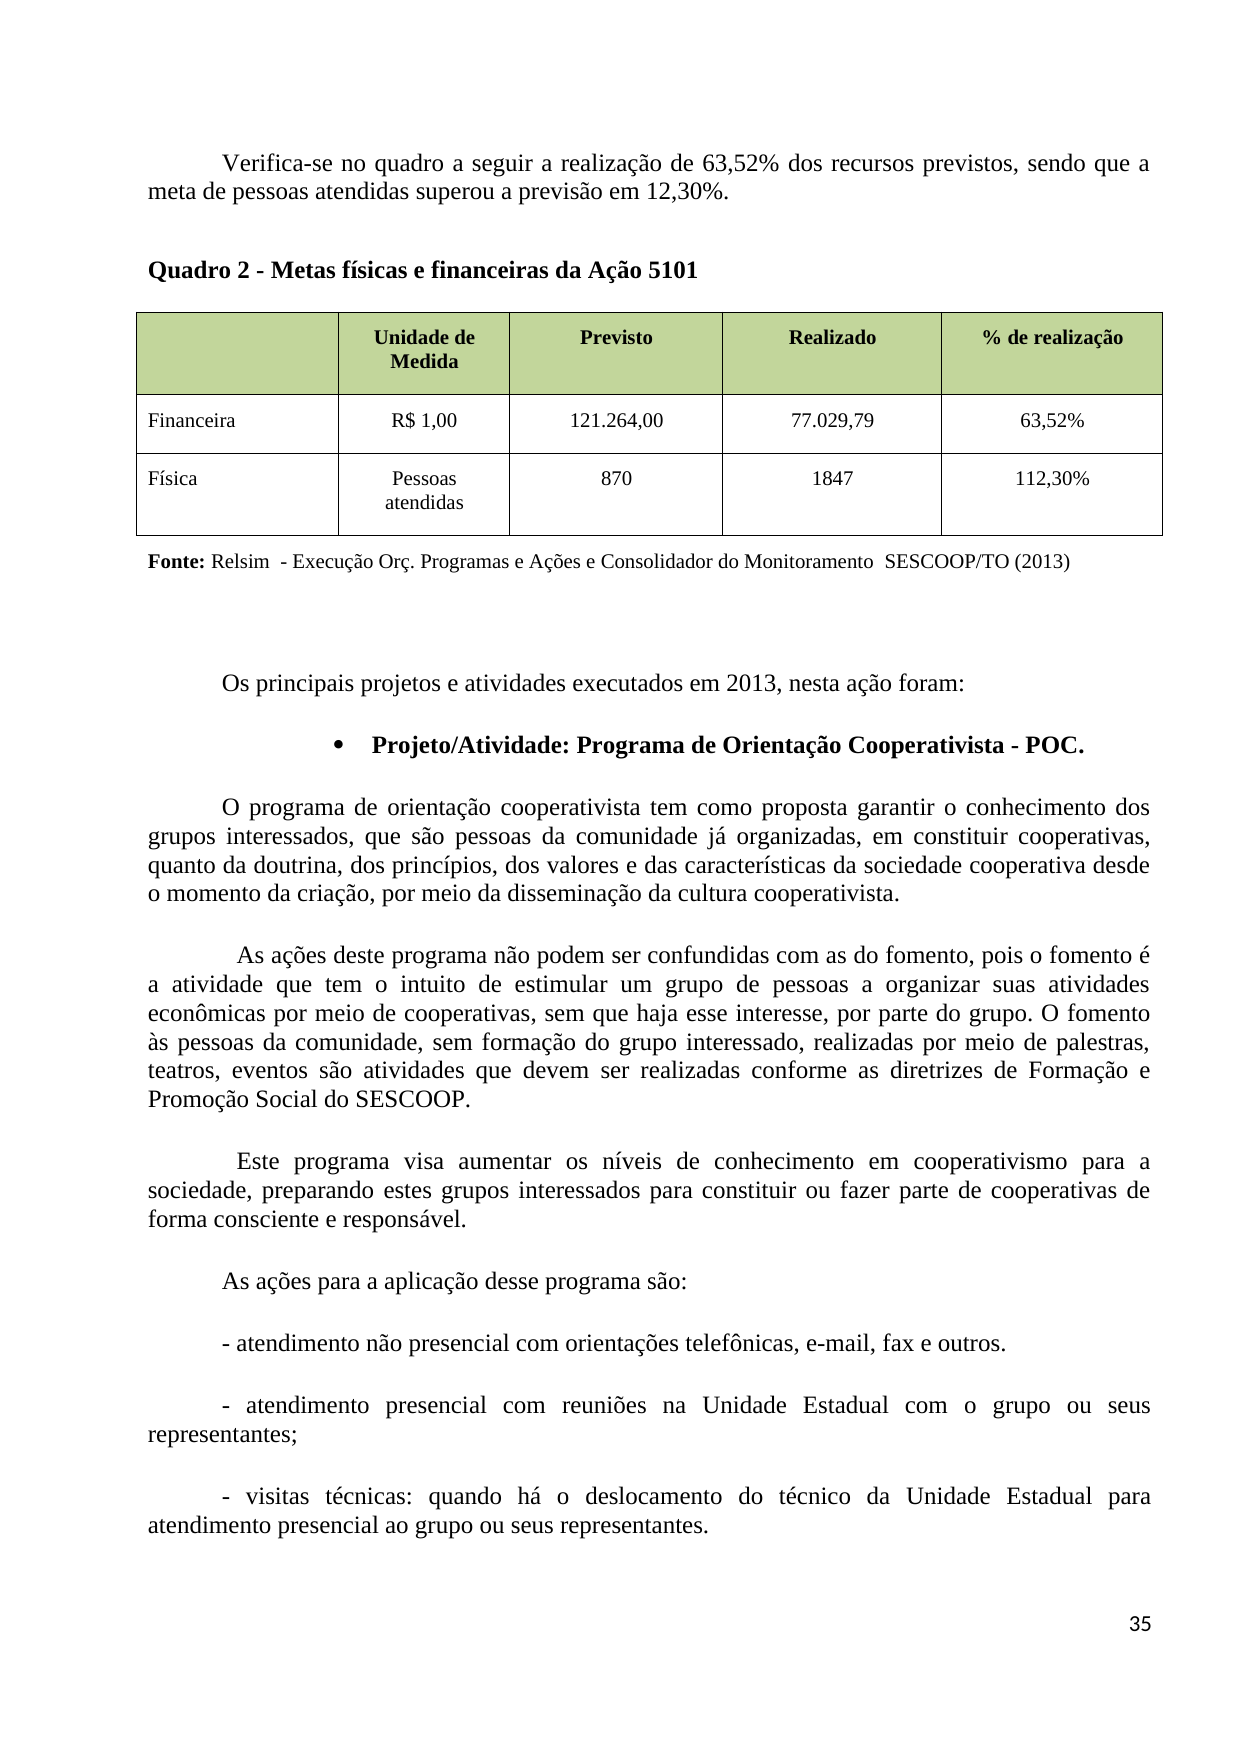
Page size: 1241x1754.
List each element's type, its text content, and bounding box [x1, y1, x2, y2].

text As ações deste programa não podem ser confundidas com as do fomento, pois o fomento é a atividade que tem o intuito de estimular um grupo de pessoas a organizar suas atividades econômicas por meio de cooperativas, sem que haja esse interesse, por parte do grupo. O fomento às pessoas da comunidade, sem formação do grupo interessado, realizadas por meio de palestras, teatros, eventos são atividades que devem ser realizadas conforme as diretrizes de Formação e Promoção Social do SESCOOP. [148, 941, 1152, 1113]
table_header % de realização [942, 313, 1162, 394]
table_cell Financeira [137, 395, 338, 452]
list Projeto/Atividade: Programa de Orientação Cooperativista - POC. [334, 730, 1152, 759]
text Quadro 2 - Metas físicas e financeiras da Ação 5101 [148, 255, 1152, 283]
text Os principais projetos e atividades executados em 2013, nesta ação foram: [148, 668, 1152, 697]
table_header Unidade de Medida [339, 313, 509, 394]
table_cell R$ 1,00 [339, 395, 509, 452]
text Fonte: Relsim - Execução Orç. Programas e Ações e Consolidador do Monitoramento SESCOOP/TO (2013) [148, 548, 1152, 573]
text - atendimento presencial com reuniões na Unidade Estadual com o grupo ou seus representantes; [148, 1390, 1152, 1448]
table_cell Física [137, 454, 338, 535]
text O programa de orientação cooperativista tem como proposta garantir o conhecimento dos grupos interessados, que são pessoas da comunidade já organizadas, em constituir cooperativas, quanto da doutrina, dos princípios, dos valores e das características da sociedade cooperativa desde o momento da criação, por meio da disseminação da cultura cooperativista. [148, 792, 1152, 907]
table_cell 63,52% [942, 395, 1162, 452]
text - visitas técnicas: quando há o deslocamento do técnico da Unidade Estadual para atendimento presencial ao grupo ou seus representantes. [148, 1481, 1152, 1538]
table_cell 112,30% [942, 454, 1162, 535]
table_cell 121.264,00 [510, 395, 722, 452]
table_header Realizado [723, 313, 941, 394]
text Verifica-se no quadro a seguir a realização de 63,52% dos recursos previstos, sendo que a meta de pessoas atendidas superou a previsão em 12,30%. [148, 148, 1152, 205]
text - atendimento não presencial com orientações telefônicas, e-mail, fax e outros. [148, 1328, 1152, 1357]
text As ações para a aplicação desse programa são: [148, 1266, 1152, 1295]
table_header [137, 313, 338, 394]
table_cell Pessoas atendidas [339, 454, 509, 535]
table_cell 1847 [723, 454, 941, 535]
table_cell 870 [510, 454, 722, 535]
text Este programa visa aumentar os níveis de conhecimento em cooperativismo para a sociedade, preparando estes grupos interessados para constituir ou fazer parte de cooperativas de forma consciente e responsável. [148, 1146, 1152, 1233]
table_cell 77.029,79 [723, 395, 941, 452]
table_header Previsto [510, 313, 722, 394]
